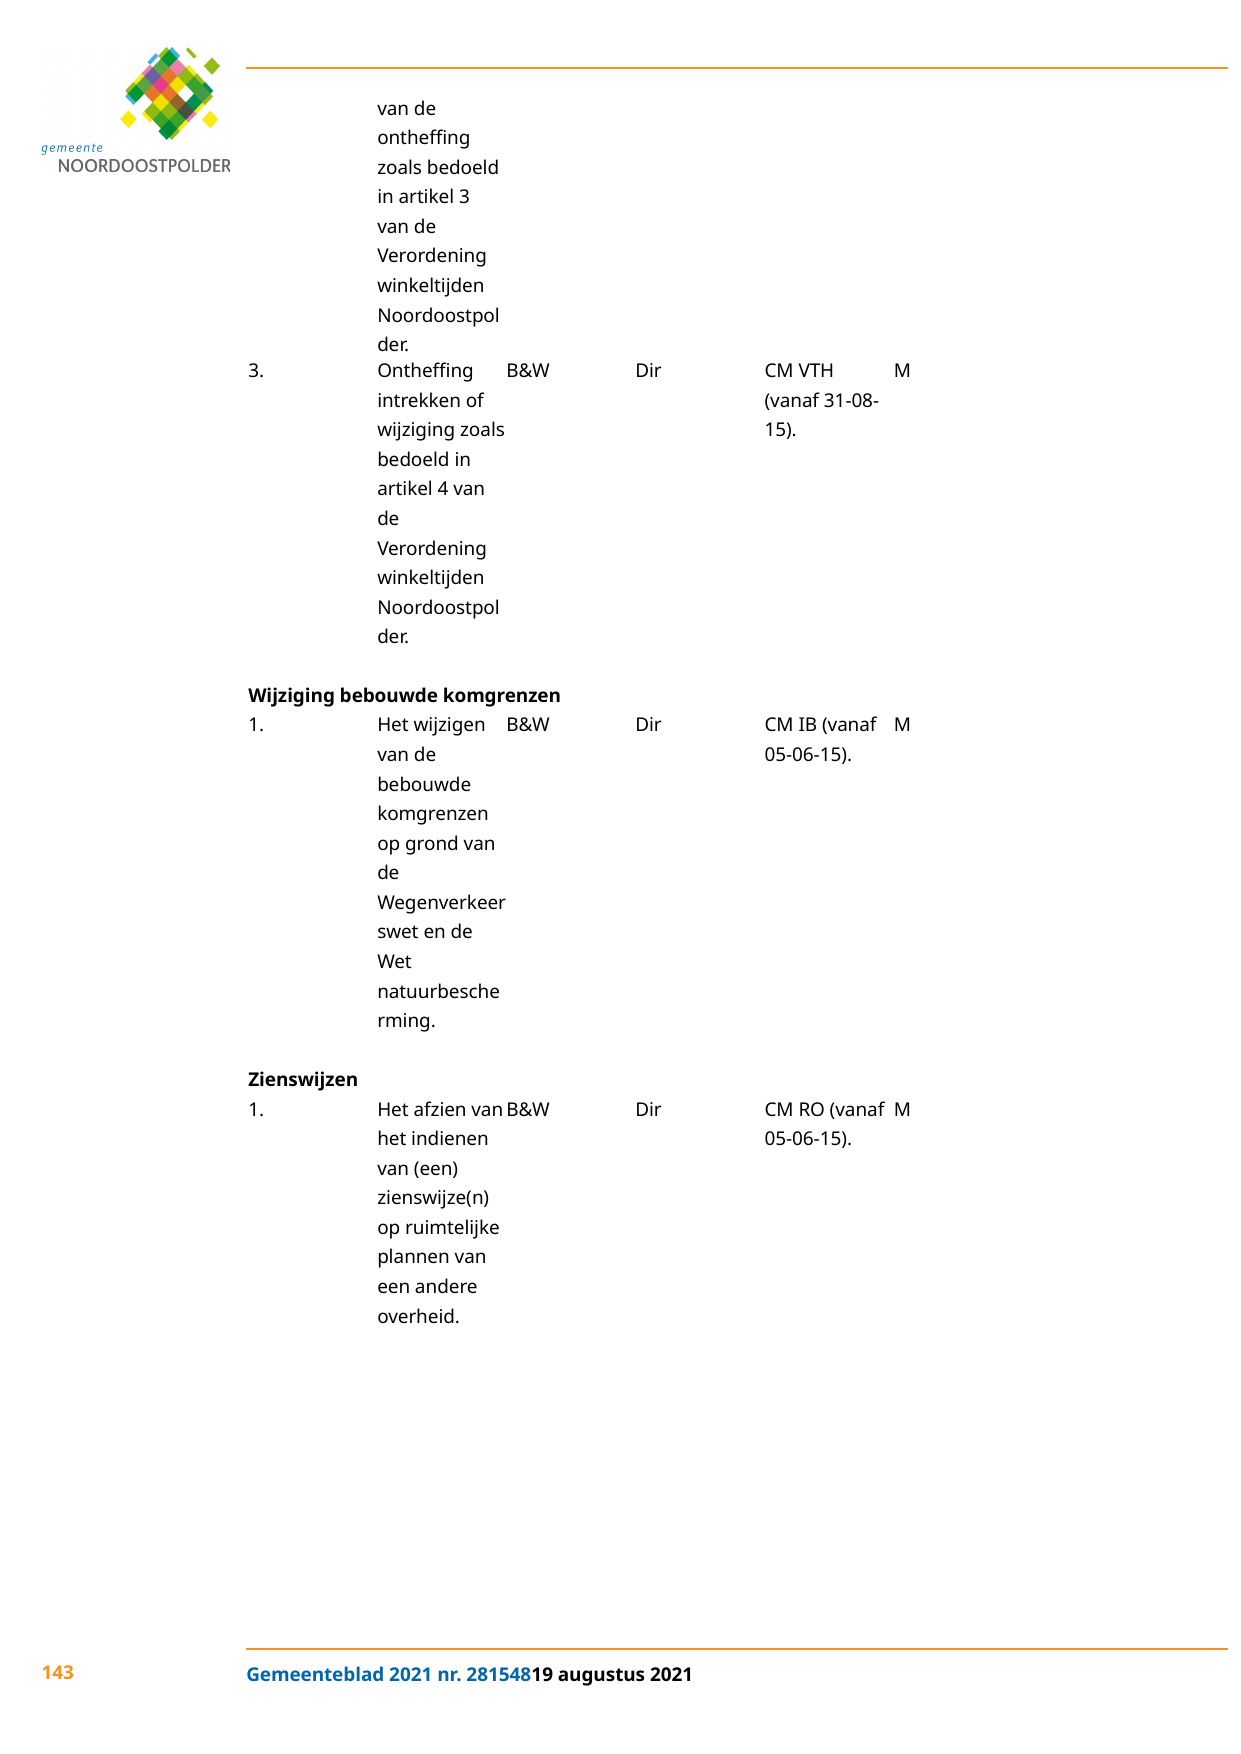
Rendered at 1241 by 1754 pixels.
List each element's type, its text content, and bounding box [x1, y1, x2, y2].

table_header 1. [248, 1096, 377, 1328]
table_cell M [894, 357, 1022, 649]
table_cell CM VTH (vanaf 31-08-15). [764, 357, 893, 649]
table_header B&W [506, 712, 635, 1033]
table_header Het afzien van het indienen van (een) zienswijze(n) op ruimtelijke plannen van een andere overheid. [377, 1096, 506, 1328]
table_cell [764, 95, 893, 357]
table_header CM IB (vanaf 05-06-15). [764, 712, 893, 1033]
picture [41, 47, 231, 172]
table_cell [894, 95, 1022, 357]
table_header M [894, 1096, 1022, 1328]
table_cell Ontheffing intrekken of wijziging zoals bedoeld in artikel 4 van de Verordening winkeltijden Noordoostpolder. [377, 357, 506, 649]
table_cell [1023, 357, 1152, 649]
table_cell [1023, 95, 1152, 357]
table_cell [506, 95, 635, 357]
table_header Het wijzigen van de bebouwde komgrenzen op grond van de Wegenverkeerswet en de Wet natuurbescherming. [377, 712, 506, 1033]
table_cell van de ontheffing zoals bedoeld in artikel 3 van de Verordening winkeltijden Noordoostpolder. [377, 95, 506, 357]
table_header B&W [506, 1096, 635, 1328]
table_header Dir [635, 712, 764, 1033]
table_header 1. [248, 712, 377, 1033]
table_cell Dir [635, 357, 764, 649]
text Zienswijzen [248, 1066, 1152, 1092]
table_cell [248, 95, 377, 357]
table_header [1023, 712, 1152, 1033]
table_header M [894, 712, 1022, 1033]
table_cell [635, 95, 764, 357]
table_cell 3. [248, 357, 377, 649]
table_header [1023, 1096, 1152, 1328]
table_header Dir [635, 1096, 764, 1328]
table_cell B&W [506, 357, 635, 649]
text Wijziging bebouwde komgrenzen [248, 682, 1152, 708]
table_header CM RO (vanaf 05-06-15). [764, 1096, 893, 1328]
